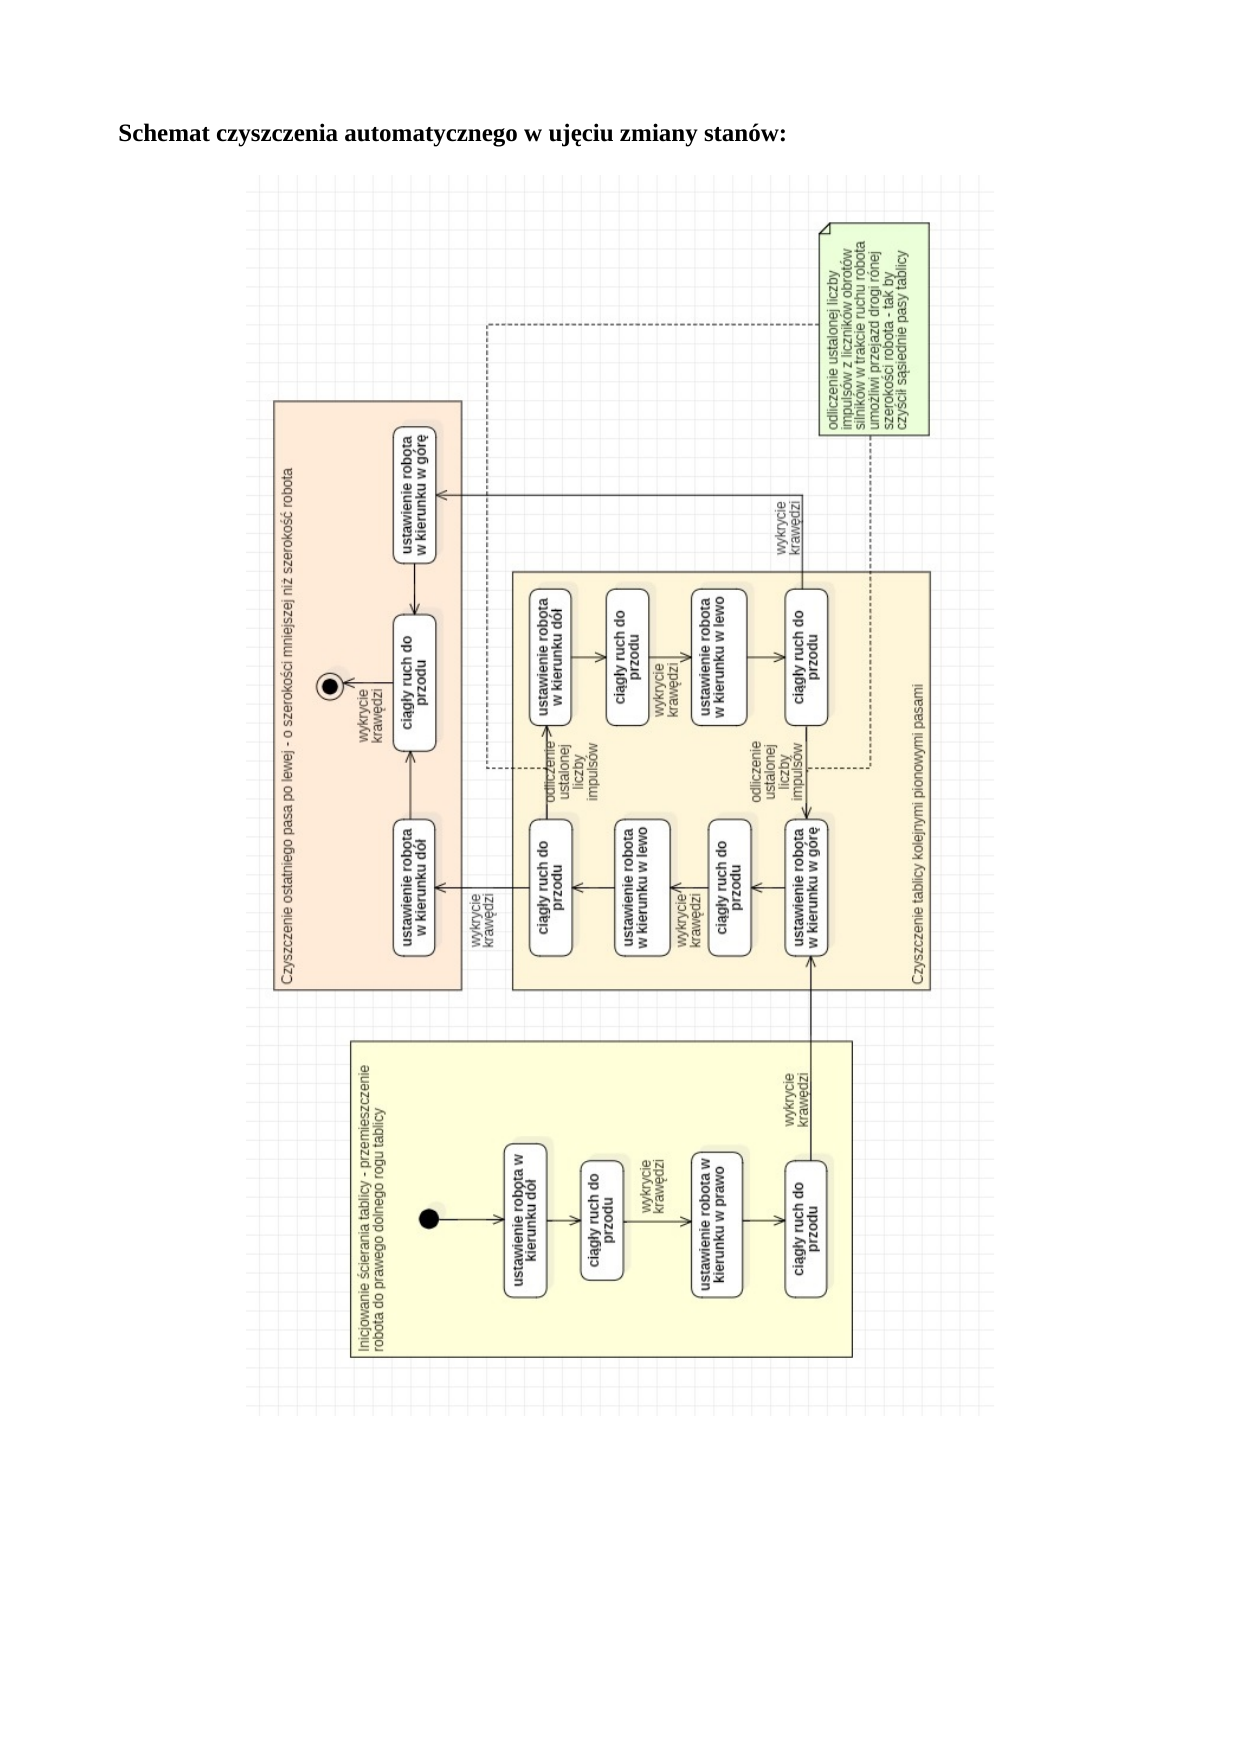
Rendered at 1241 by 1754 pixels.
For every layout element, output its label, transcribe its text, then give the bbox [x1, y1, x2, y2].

text Schemat czyszczenia automatycznego w ujęciu zmiany stanów: [118, 118, 1122, 147]
picture [246, 175, 995, 1416]
